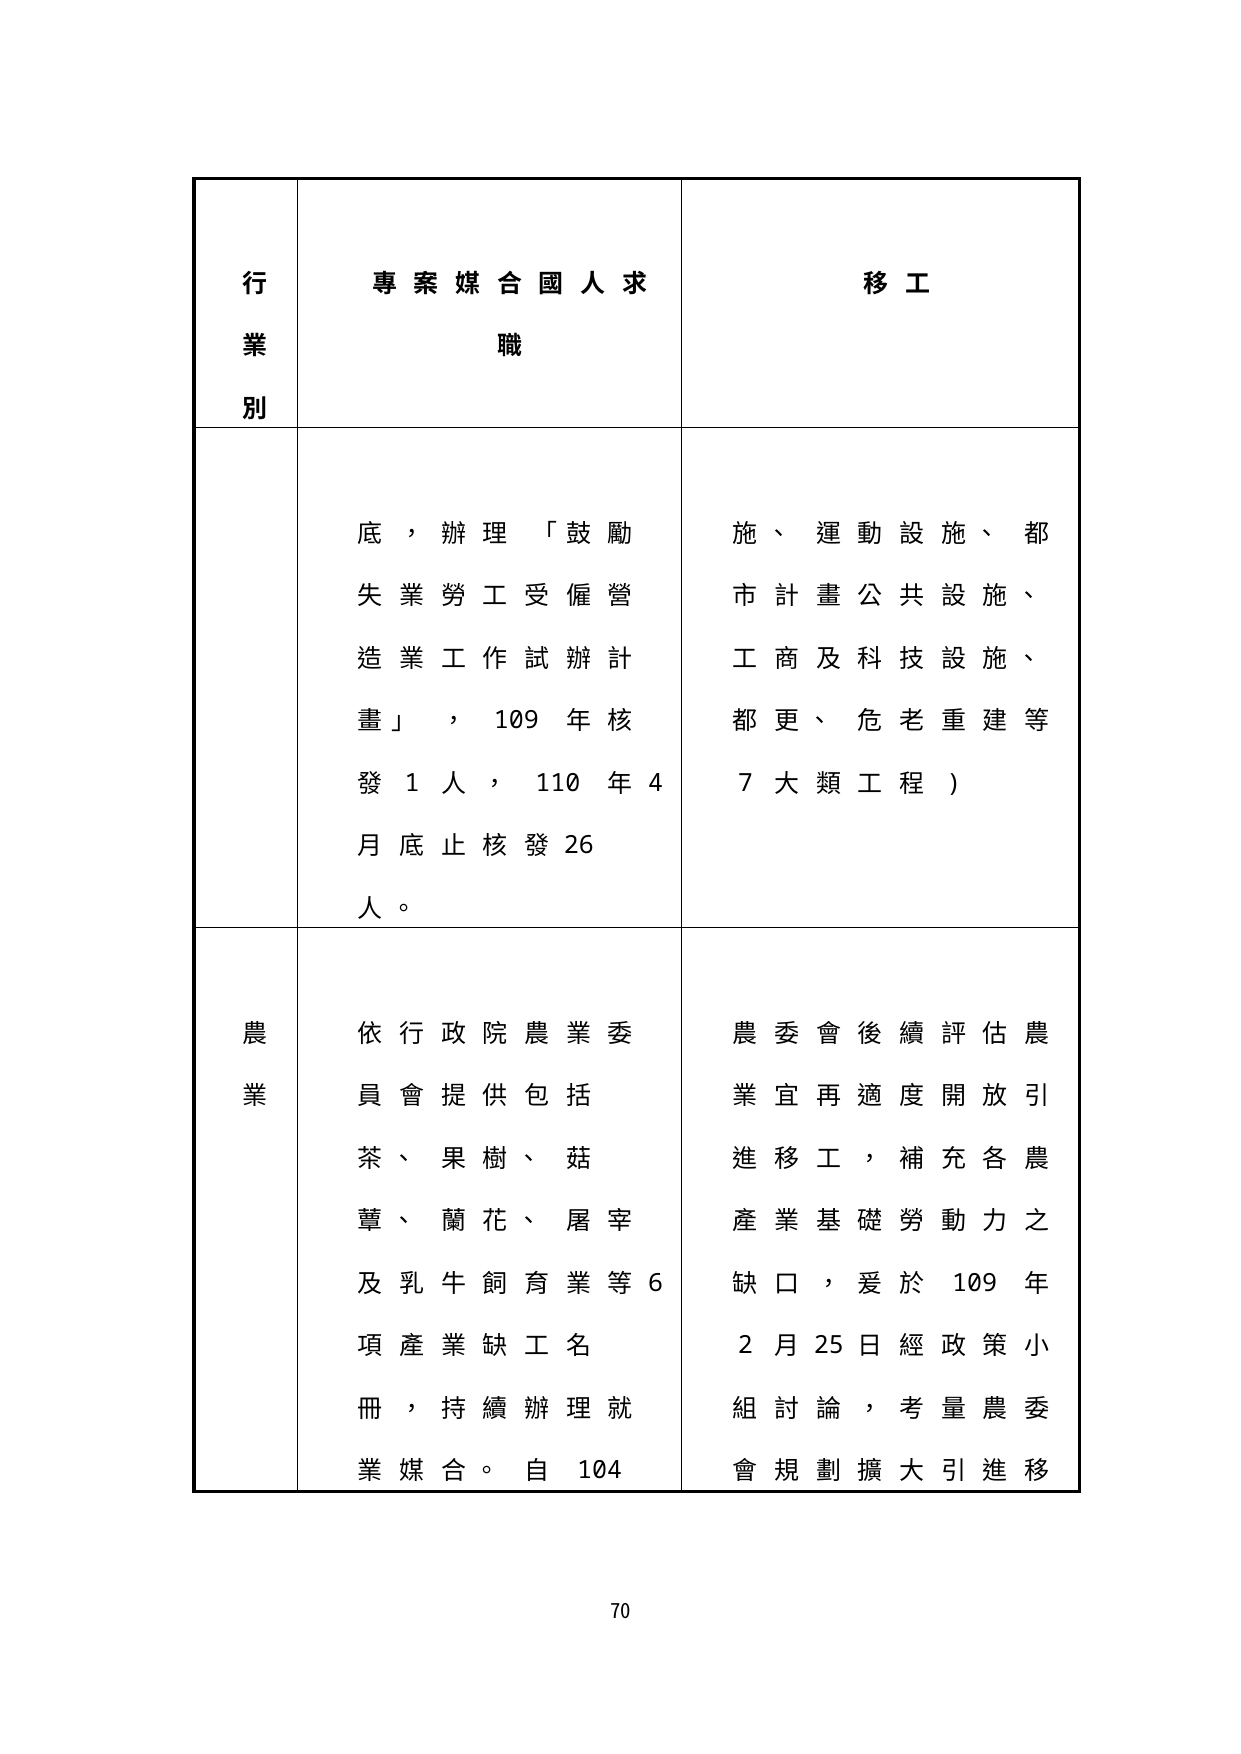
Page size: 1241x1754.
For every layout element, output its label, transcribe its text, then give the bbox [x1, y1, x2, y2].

table_cell 依行政院農業委員會提供包括茶、果樹、菇蕈、蘭花、屠宰及乳牛飼育業等6項產業缺工名冊，持續辦理就業媒合。自104 [298, 928, 681, 1490]
table_cell 底，辦理「鼓勵失業勞工受僱營造業工作試辦計畫」，109年核發1人，110年4月底止核發26人。 [298, 428, 681, 927]
table_cell [196, 428, 297, 927]
table_header 行業別 [196, 180, 297, 427]
table_header 專案媒合國人求職 [298, 180, 681, 427]
table_cell 施、運動設施、都市計畫公共設施、工商及科技設施、都更、危老重建等7大類工程) [682, 428, 1078, 927]
table_header 移工 [682, 180, 1078, 427]
table_cell 農業 [196, 928, 297, 1490]
table_cell 農委會後續評估農業宜再適度開放引進移工，補充各農產業基礎勞動力之缺口，爰於109年2月25日經政策小組討論，考量農委會規劃擴大引進移 [682, 928, 1078, 1490]
